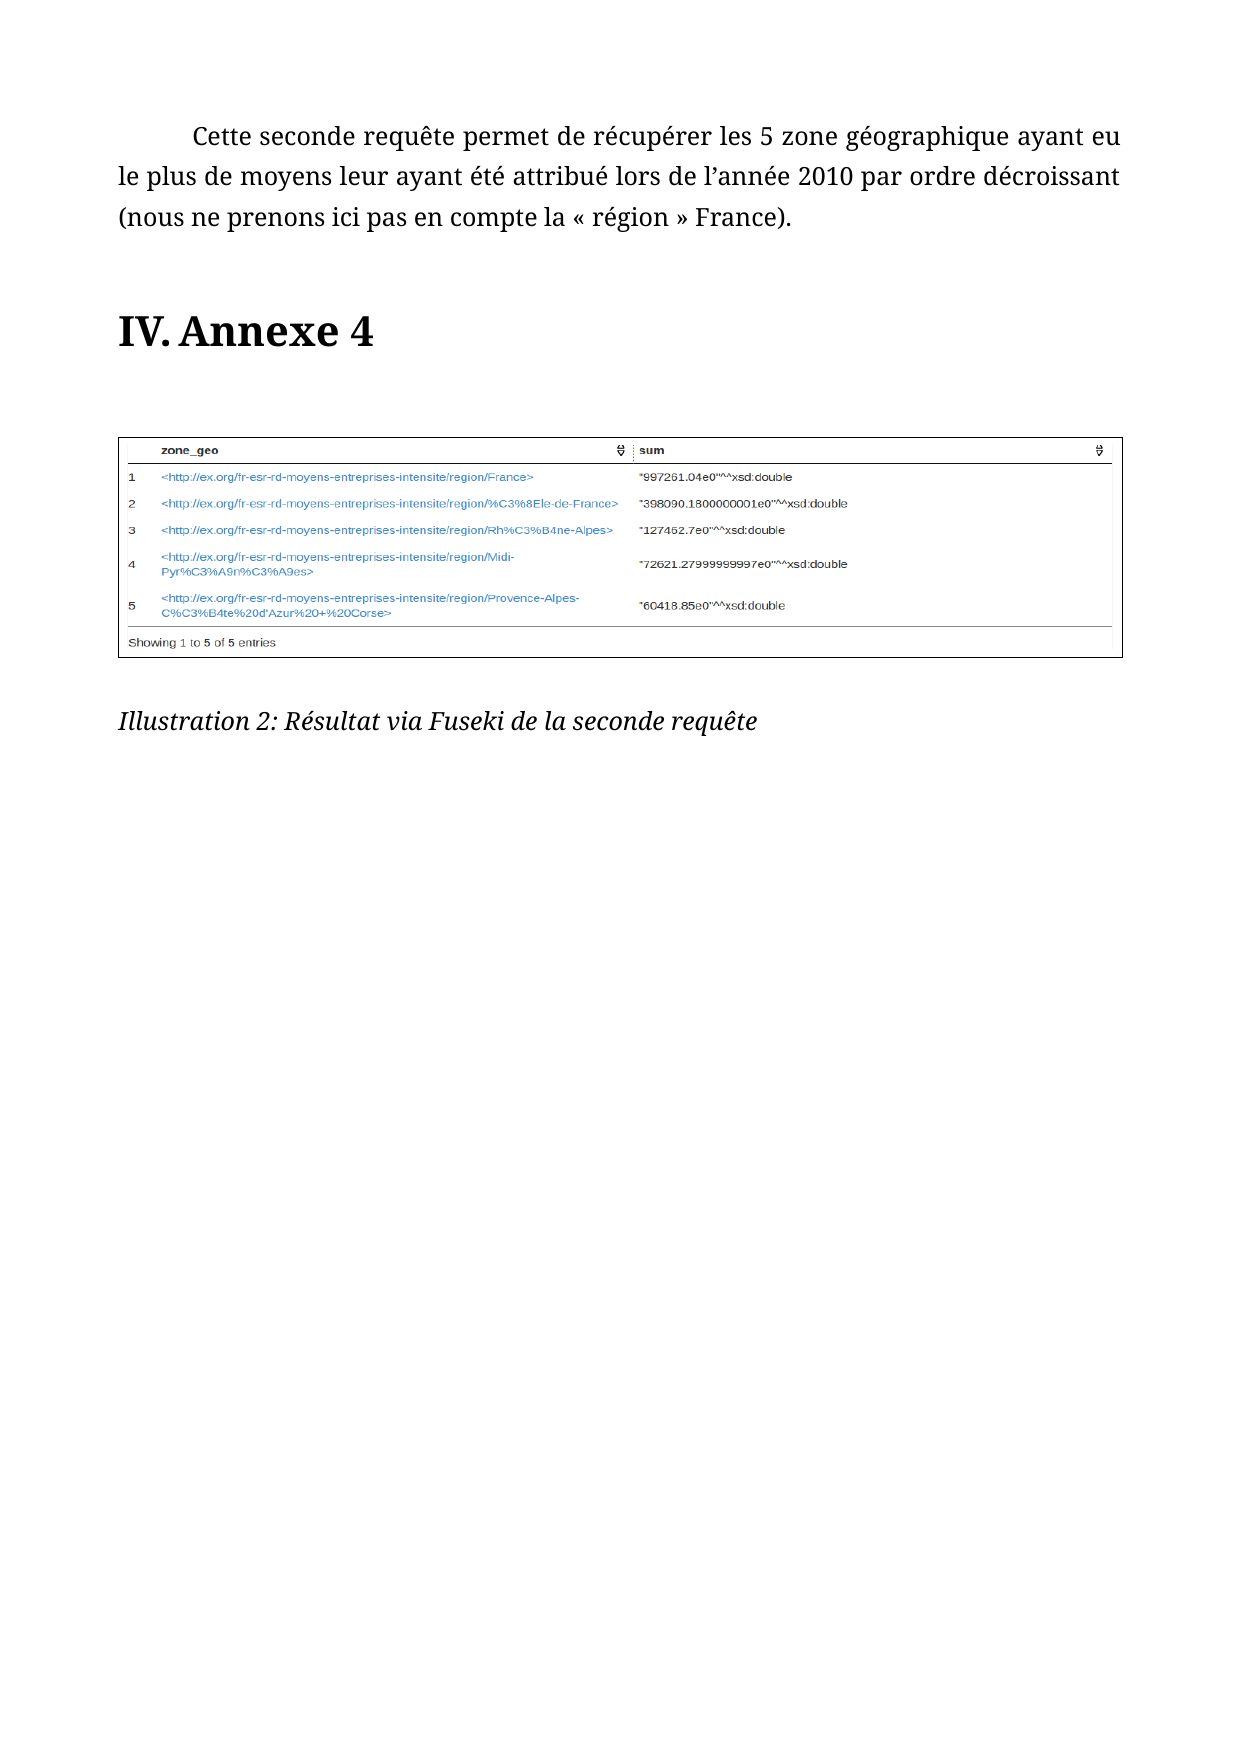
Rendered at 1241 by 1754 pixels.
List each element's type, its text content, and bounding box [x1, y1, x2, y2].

text Cette seconde requête permet de récupérer les 5 zone géographique ayant eu le plus de moyens leur ayant été attribué lors de l’année 2010 par ordre décroissant (nous ne prenons ici pas en compte la « région » France). [118, 118, 1122, 234]
picture [127, 445, 1114, 649]
text [118, 425, 1122, 437]
subtitle Annexe 4 [118, 302, 1122, 359]
text Illustration 2: Résultat via Fuseki de la seconde requête [118, 658, 1122, 737]
text [119, 438, 1122, 657]
